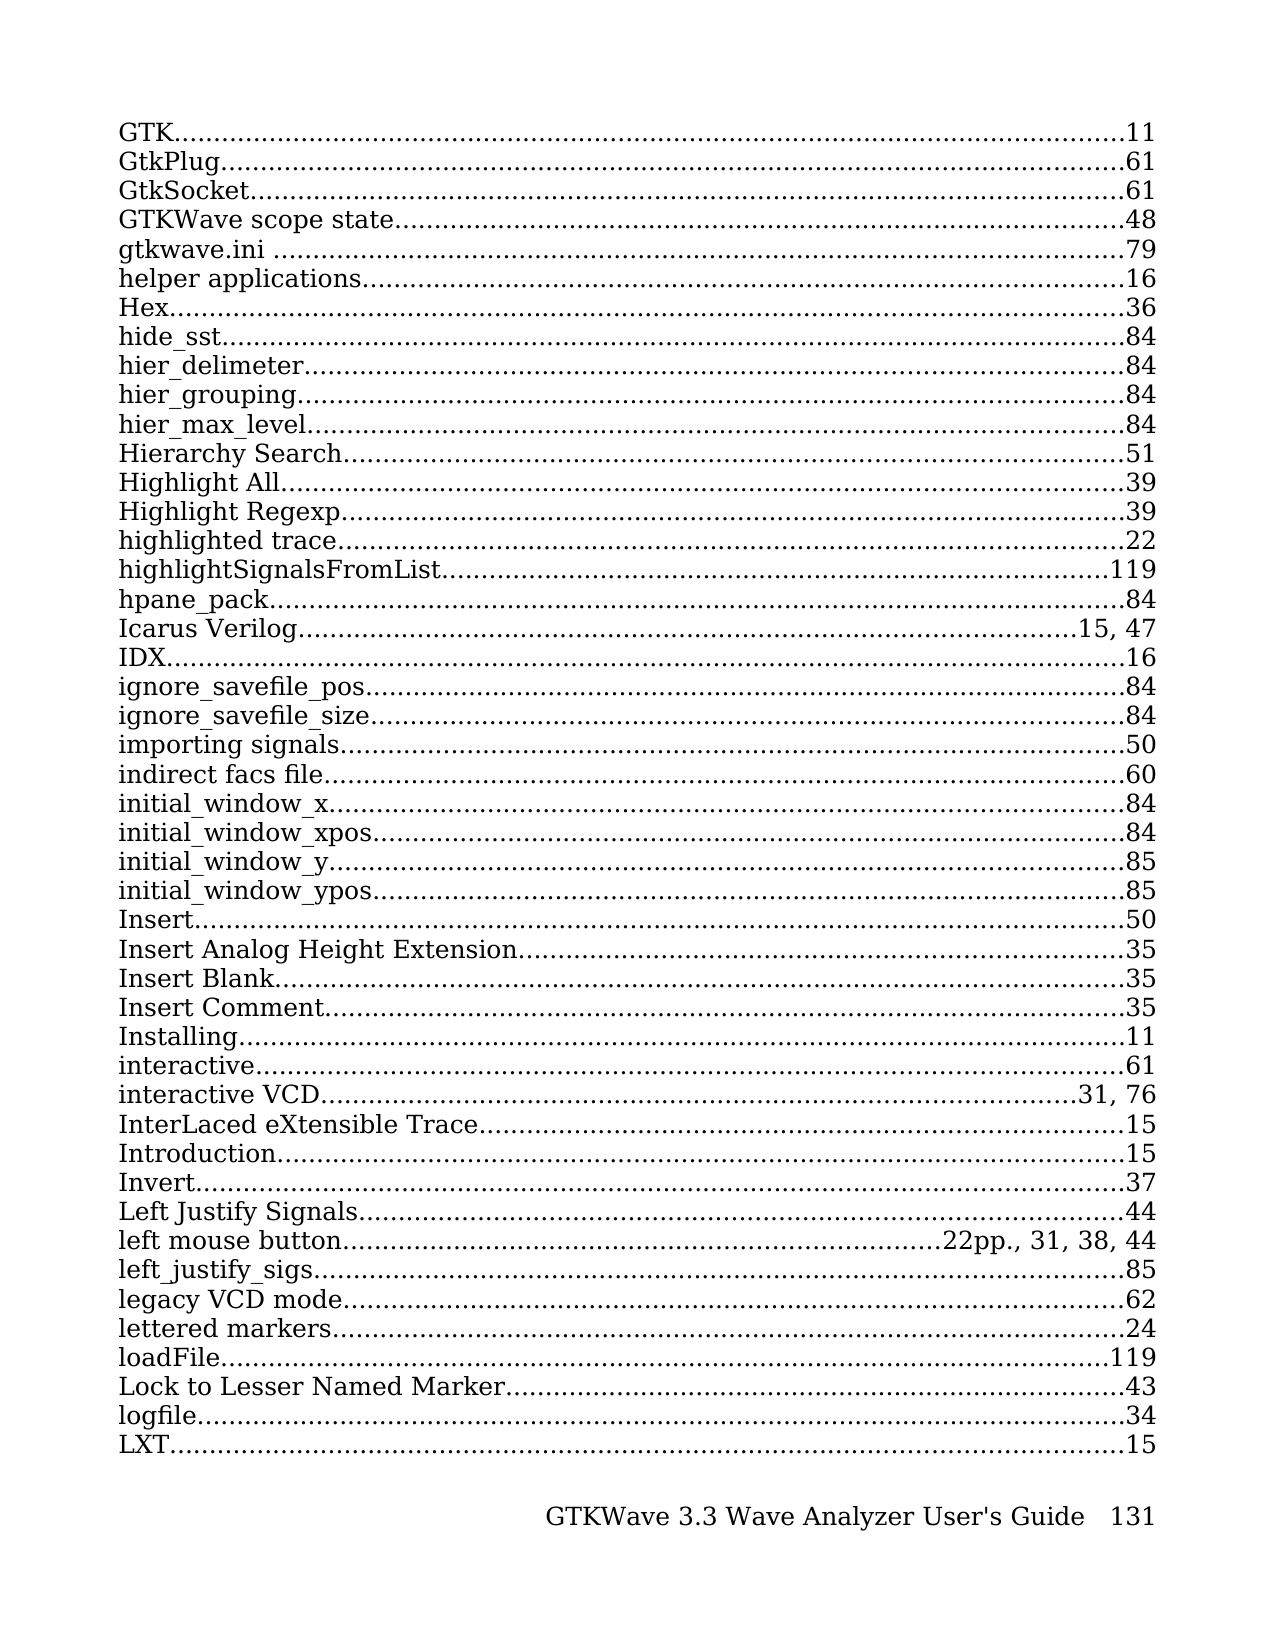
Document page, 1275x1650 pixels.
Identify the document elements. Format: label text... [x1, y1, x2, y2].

text hier_grouping 84 [118, 381, 1157, 410]
text initial_window_x 84 [118, 789, 1157, 818]
text loadFile 119 [118, 1343, 1157, 1372]
text InterLaced eXtensible Trace 15 [118, 1110, 1157, 1139]
text Insert Blank 35 [118, 964, 1157, 993]
text logfile 34 [118, 1401, 1157, 1431]
text interactive 61 [118, 1051, 1157, 1081]
text initial_window_ypos 85 [118, 876, 1157, 906]
text hpane_pack 84 [118, 585, 1157, 614]
text GTK 11 [118, 118, 1157, 147]
text Insert Comment 35 [118, 993, 1157, 1022]
text Highlight All 39 [118, 468, 1157, 497]
text interactive VCD 31, 76 [118, 1081, 1157, 1110]
text helper applications 16 [118, 264, 1157, 293]
text Invert 37 [118, 1168, 1157, 1197]
text GtkPlug 61 [118, 147, 1157, 176]
text Hex 36 [118, 293, 1157, 322]
text highlightSignalsFromList 119 [118, 556, 1157, 585]
text Icarus Verilog 15, 47 [118, 614, 1157, 643]
text lettered markers 24 [118, 1314, 1157, 1343]
text highlighted trace 22 [118, 526, 1157, 556]
text IDX 16 [118, 643, 1157, 672]
text Lock to Lesser Named Marker 43 [118, 1372, 1157, 1401]
text left_justify_sigs 85 [118, 1256, 1157, 1285]
text Hierarchy Search 51 [118, 439, 1157, 468]
text ignore_savefile_size 84 [118, 701, 1157, 731]
text left mouse button 22pp., 31, 38, 44 [118, 1226, 1157, 1256]
text Insert Analog Height Extension 35 [118, 935, 1157, 964]
text importing signals 50 [118, 731, 1157, 760]
text hide_sst 84 [118, 322, 1157, 351]
text initial_window_y 85 [118, 847, 1157, 876]
text initial_window_xpos 84 [118, 818, 1157, 847]
text LXT 15 [118, 1431, 1157, 1460]
text hier_max_level 84 [118, 410, 1157, 439]
text ignore_savefile_pos 84 [118, 672, 1157, 701]
text Installing 11 [118, 1022, 1157, 1051]
text gtkwave.ini 79 [118, 235, 1157, 264]
text legacy VCD mode 62 [118, 1285, 1157, 1314]
text GTKWave scope state 48 [118, 206, 1157, 235]
text Highlight Regexp 39 [118, 497, 1157, 526]
text hier_delimeter 84 [118, 351, 1157, 381]
text indirect facs file 60 [118, 760, 1157, 789]
text GtkSocket 61 [118, 176, 1157, 206]
text Introduction 15 [118, 1139, 1157, 1168]
text Insert 50 [118, 906, 1157, 935]
text Left Justify Signals 44 [118, 1197, 1157, 1226]
